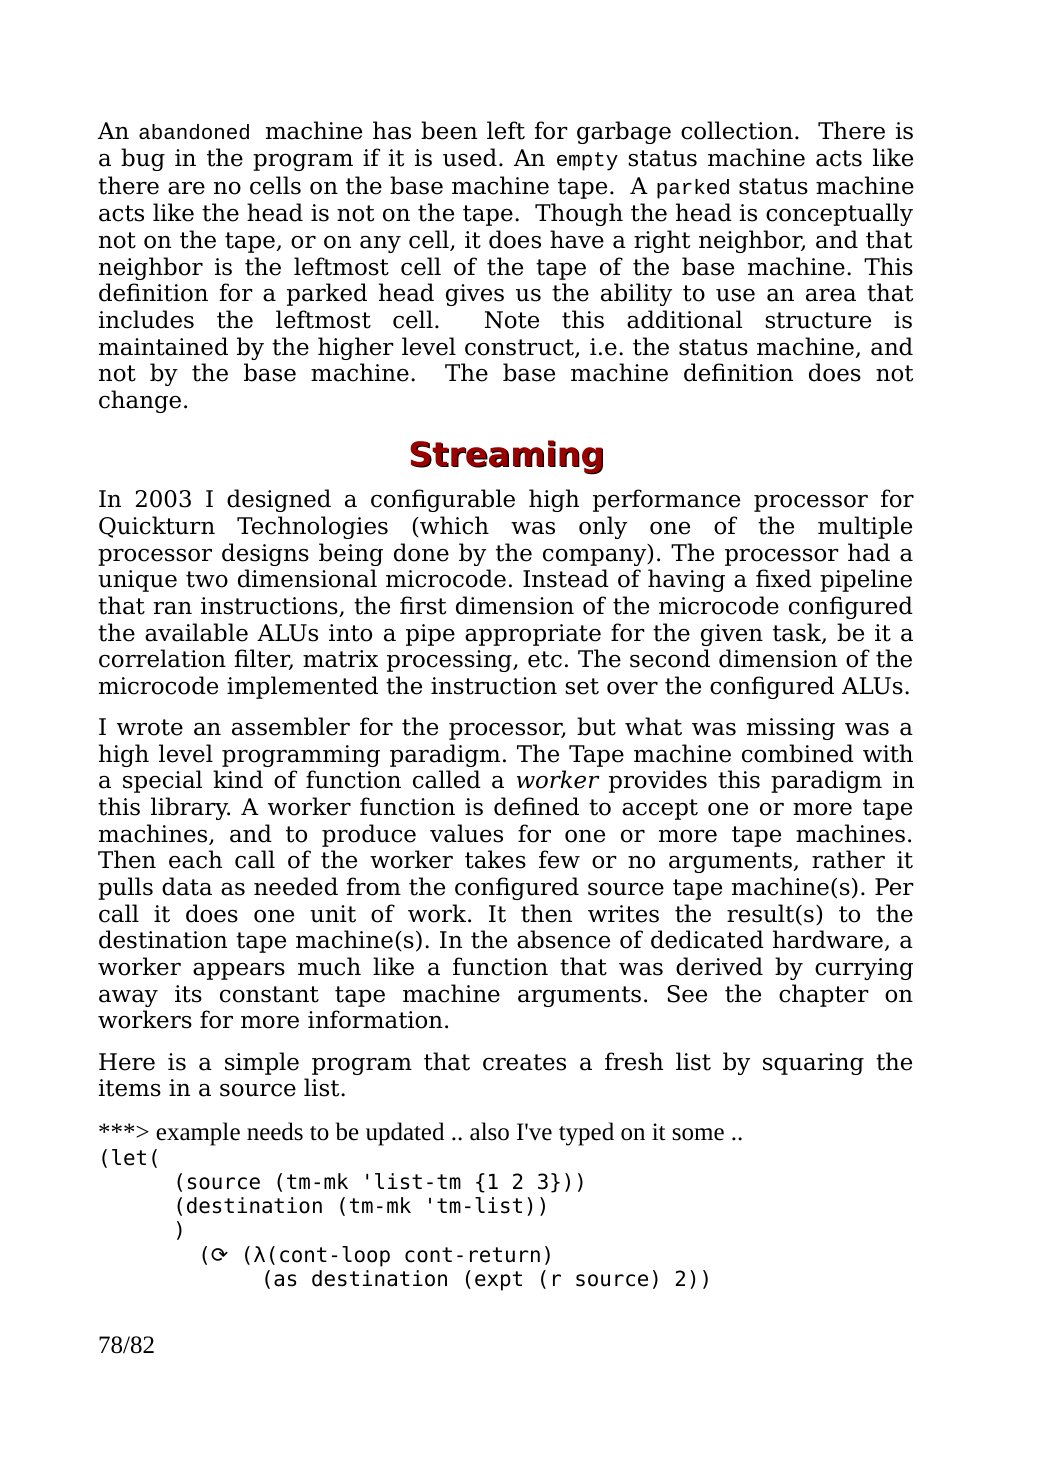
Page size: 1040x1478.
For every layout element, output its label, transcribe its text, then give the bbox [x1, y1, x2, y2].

text Here is a simple program that creates a fresh list by squaring the items in a source list. [98, 1049, 914, 1102]
text ) [98, 1218, 914, 1243]
text (let( [98, 1146, 914, 1170]
text I wrote an assembler for the processor, but what was missing was a high level programming paradigm. The Tape machine combined with a special kind of function called a worker provides this paradigm in this library. A worker function is defined to accept one or more tape machines, and to produce values for one or more tape machines. Then each call of the worker takes few or no arguments, rather it pulls data as needed from the configured source tape machine(s). Per call it does one unit of work. It then writes the result(s) to the destination tape machine(s). In the absence of dedicated hardware, a worker appears much like a function that was derived by currying away its constant tape machine arguments. See the chapter on workers for more information. [98, 714, 914, 1034]
text An abandoned machine has been left for garbage collection. There is a bug in the program if it is used. An empty status machine acts like there are no cells on the base machine tape. A parked status machine acts like the head is not on the tape. Though the head is conceptually not on the tape, or on any cell, it does have a right neighbor, and that neighbor is the leftmost cell of the tape of the base machine. This definition for a parked head gives us the ability to use an area that includes the leftmost cell. Note this additional structure is maintained by the higher level construct, i.e. the status machine, and not by the base machine. The base machine definition does not change. [98, 118, 914, 414]
text ***> example needs to be updated .. also I've typed on it some .. [98, 1117, 914, 1146]
subtitle Streaming [98, 435, 914, 474]
text (source (tm-mk 'list-tm {1 2 3})) [98, 1170, 914, 1194]
text In 2003 I designed a configurable high performance processor for Quickturn Technologies (which was only one of the multiple processor designs being done by the company). The processor had a unique two dimensional microcode. Instead of having a fixed pipeline that ran instructions, the first dimension of the microcode configured the available ALUs into a pipe appropriate for the given task, be it a correlation filter, matrix processing, etc. The second dimension of the microcode implemented the instruction set over the configured ALUs. [98, 486, 914, 700]
text (⟳ (λ(cont-loop cont-return) [98, 1243, 914, 1267]
text (destination (tm-mk 'tm-list)) [98, 1194, 914, 1218]
text (as destination (expt (r source) 2)) [98, 1267, 914, 1291]
